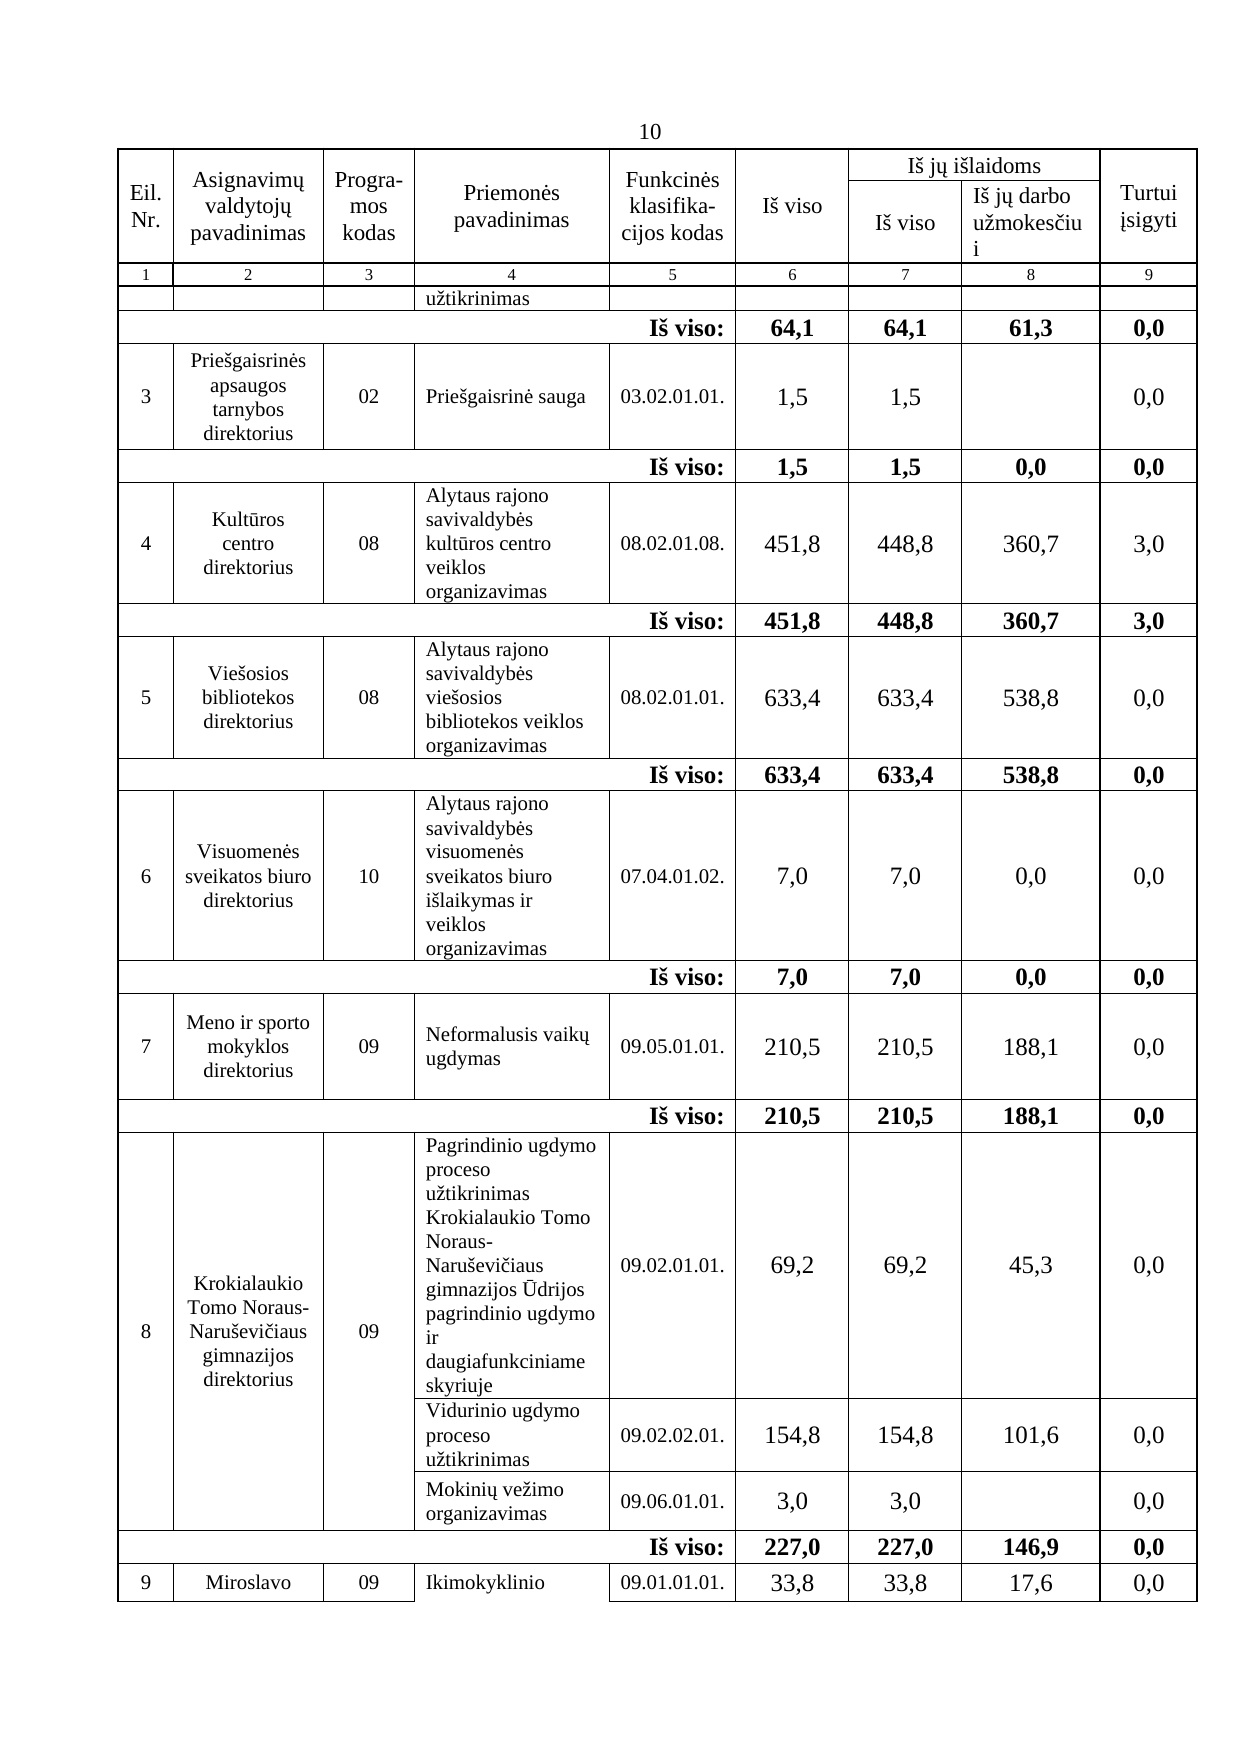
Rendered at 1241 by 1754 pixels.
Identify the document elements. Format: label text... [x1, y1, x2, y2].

table_cell Vidurinio ugdymo proceso užtikrinimas [415, 1399, 609, 1471]
table_cell 61,3 [962, 311, 1099, 343]
table_cell 09 [324, 1133, 414, 1530]
table_cell 210,5 [849, 1100, 961, 1132]
table_cell 3,0 [1101, 604, 1196, 636]
table_cell 08.02.01.08. [610, 483, 735, 603]
table_cell [119, 287, 173, 310]
table_cell 538,8 [962, 637, 1099, 757]
table_cell 1,5 [736, 344, 848, 449]
table_cell 7 [849, 264, 961, 285]
table_cell 09.01.01.01. [610, 1564, 735, 1601]
table_cell Visuomenės sveikatos biuro direktorius [174, 791, 323, 960]
table_cell 0,0 [962, 791, 1099, 960]
table_cell 0,0 [1101, 791, 1196, 960]
table_cell Iš jų darbo užmokesčiui [962, 181, 1099, 262]
table_cell 33,8 [849, 1564, 961, 1601]
table_cell [849, 287, 961, 310]
table_cell 02 [324, 344, 414, 449]
table_cell 5 [119, 637, 173, 757]
table_cell Iš viso: [119, 961, 735, 993]
table_cell [174, 287, 323, 310]
table_cell 7 [119, 994, 173, 1099]
table_cell Iš viso: [119, 1100, 735, 1132]
table_cell Alytaus rajono savivaldybės kultūros centro veiklos organizavimas [415, 483, 609, 603]
table_cell 633,4 [736, 637, 848, 757]
table_cell 0,0 [1101, 1100, 1196, 1132]
table_cell [962, 1472, 1099, 1530]
table_cell 188,1 [962, 1100, 1099, 1132]
table_header Asignavimų valdytojų pavadinimas [174, 150, 323, 262]
table_cell Iš viso: [119, 450, 735, 482]
table_cell 69,2 [849, 1133, 961, 1397]
table_cell 0,0 [962, 450, 1099, 482]
table_cell 4 [415, 264, 609, 285]
table_cell 210,5 [736, 994, 848, 1099]
table_cell 0,0 [1101, 994, 1196, 1099]
table_cell Iš viso [849, 181, 961, 262]
table_cell 8 [119, 1133, 173, 1530]
table_cell 07.04.01.02. [610, 791, 735, 960]
table_cell 09 [324, 1564, 414, 1601]
table_cell 09.02.01.01. [610, 1133, 735, 1397]
table_cell 09 [324, 994, 414, 1099]
table_cell 633,4 [849, 637, 961, 757]
table_cell 210,5 [849, 994, 961, 1099]
table_cell 0,0 [1101, 759, 1196, 790]
table_cell 633,4 [849, 759, 961, 790]
table_cell 0,0 [1101, 961, 1196, 993]
table_cell Mokinių vežimo organizavimas [415, 1472, 609, 1530]
table_cell 9 [1101, 264, 1196, 285]
table_cell Priešgaisrinė sauga [415, 344, 609, 449]
table_cell 0,0 [1101, 1133, 1196, 1397]
table_cell 538,8 [962, 759, 1099, 790]
table_cell 1,5 [849, 450, 961, 482]
table_cell Iš viso: [119, 759, 735, 790]
table_cell Alytaus rajono savivaldybės viešosios bibliotekos veiklos organizavimas [415, 637, 609, 757]
table_cell 64,1 [736, 311, 848, 343]
table_cell 0,0 [1101, 1531, 1196, 1563]
table_cell Miroslavo [174, 1564, 323, 1601]
table_cell Meno ir sporto mokyklos direktorius [174, 994, 323, 1099]
table_cell 360,7 [962, 483, 1099, 603]
table_cell 7,0 [736, 791, 848, 960]
table_cell Viešosios bibliotekos direktorius [174, 637, 323, 757]
table_cell [962, 287, 1099, 310]
table_cell 08 [324, 483, 414, 603]
table_header Iš viso [736, 150, 848, 262]
table_cell [610, 287, 735, 310]
table_cell 09.06.01.01. [610, 1472, 735, 1530]
table_cell 633,4 [736, 759, 848, 790]
table_cell 0,0 [1101, 311, 1196, 343]
table_cell 03.02.01.01. [610, 344, 735, 449]
table_header Funkcinės klasifika-cijos kodas [610, 150, 735, 262]
table_cell 09.02.02.01. [610, 1399, 735, 1471]
table_cell 451,8 [736, 483, 848, 603]
table_cell Iš viso: [119, 604, 735, 636]
table_header Turtui įsigyti [1101, 150, 1196, 262]
table_cell 0,0 [1101, 344, 1196, 449]
table_cell 3 [324, 264, 414, 285]
table_cell 4 [119, 483, 173, 603]
table_cell 7,0 [736, 961, 848, 993]
table_cell [324, 287, 414, 310]
table_cell 6 [119, 791, 173, 960]
table_header Priemonės pavadinimas [415, 150, 609, 262]
table_cell 3,0 [736, 1472, 848, 1530]
table_cell 2 [174, 264, 323, 285]
table_cell 0,0 [1101, 1399, 1196, 1471]
table_cell Iš viso: [119, 311, 735, 343]
table_cell Iš viso: [119, 1531, 735, 1563]
table_cell 08 [324, 637, 414, 757]
table_cell 0,0 [1101, 1472, 1196, 1530]
table_cell 6 [736, 264, 848, 285]
table_cell 154,8 [736, 1399, 848, 1471]
table_header Progra-mos kodas [324, 150, 414, 262]
table_cell 64,1 [849, 311, 961, 343]
table_cell 1,5 [849, 344, 961, 449]
table_cell 0,0 [962, 961, 1099, 993]
table_cell 10 [324, 791, 414, 960]
table_cell 17,6 [962, 1564, 1099, 1601]
table_cell 0,0 [1101, 1564, 1196, 1601]
table_cell 9 [119, 1564, 173, 1601]
table_cell 09.05.01.01. [610, 994, 735, 1099]
table_cell Pagrindinio ugdymo proceso užtikrinimas Krokialaukio Tomo Noraus-Naruševičiaus gimnazijos Ūdrijos pagrindinio ugdymo ir daugiafunkciniame skyriuje [415, 1133, 609, 1397]
table_cell 5 [610, 264, 735, 285]
table_cell 227,0 [736, 1531, 848, 1563]
table_cell [962, 344, 1099, 449]
table_header Eil. Nr. [119, 150, 173, 262]
table_cell 8 [962, 264, 1099, 285]
table_cell 360,7 [962, 604, 1099, 636]
table_cell Priešgaisrinės apsaugos tarnybos direktorius [174, 344, 323, 449]
table_cell 45,3 [962, 1133, 1099, 1397]
table_cell 7,0 [849, 961, 961, 993]
table_cell 227,0 [849, 1531, 961, 1563]
table_cell 3,0 [1101, 483, 1196, 603]
table_cell 1,5 [736, 450, 848, 482]
table_cell 101,6 [962, 1399, 1099, 1471]
table_cell [736, 287, 848, 310]
table_cell 210,5 [736, 1100, 848, 1132]
table_cell užtikrinimas [415, 287, 609, 310]
table_cell 3 [119, 344, 173, 449]
table_cell 3,0 [849, 1472, 961, 1530]
table_cell 1 [119, 264, 172, 285]
table_cell 69,2 [736, 1133, 848, 1397]
table_cell 33,8 [736, 1564, 848, 1601]
table_cell Kultūros centro direktorius [174, 483, 323, 603]
table_cell Neformalusis vaikų ugdymas [415, 994, 609, 1099]
table_cell Krokialaukio Tomo Noraus-Naruševičiaus gimnazijos direktorius [174, 1133, 323, 1530]
table_cell 188,1 [962, 994, 1099, 1099]
table_cell 0,0 [1101, 637, 1196, 757]
table_cell 448,8 [849, 604, 961, 636]
table_cell 146,9 [962, 1531, 1099, 1563]
table_cell 154,8 [849, 1399, 961, 1471]
table_cell 08.02.01.01. [610, 637, 735, 757]
table_cell Alytaus rajono savivaldybės visuomenės sveikatos biuro išlaikymas ir veiklos organizavimas [415, 791, 609, 960]
table_header Iš jų išlaidoms [849, 150, 1099, 180]
table_cell Ikimokyklinio [415, 1564, 609, 1601]
table_cell [1101, 287, 1196, 310]
table_cell 448,8 [849, 483, 961, 603]
table_cell 451,8 [736, 604, 848, 636]
table_cell 0,0 [1101, 450, 1196, 482]
table_cell 7,0 [849, 791, 961, 960]
